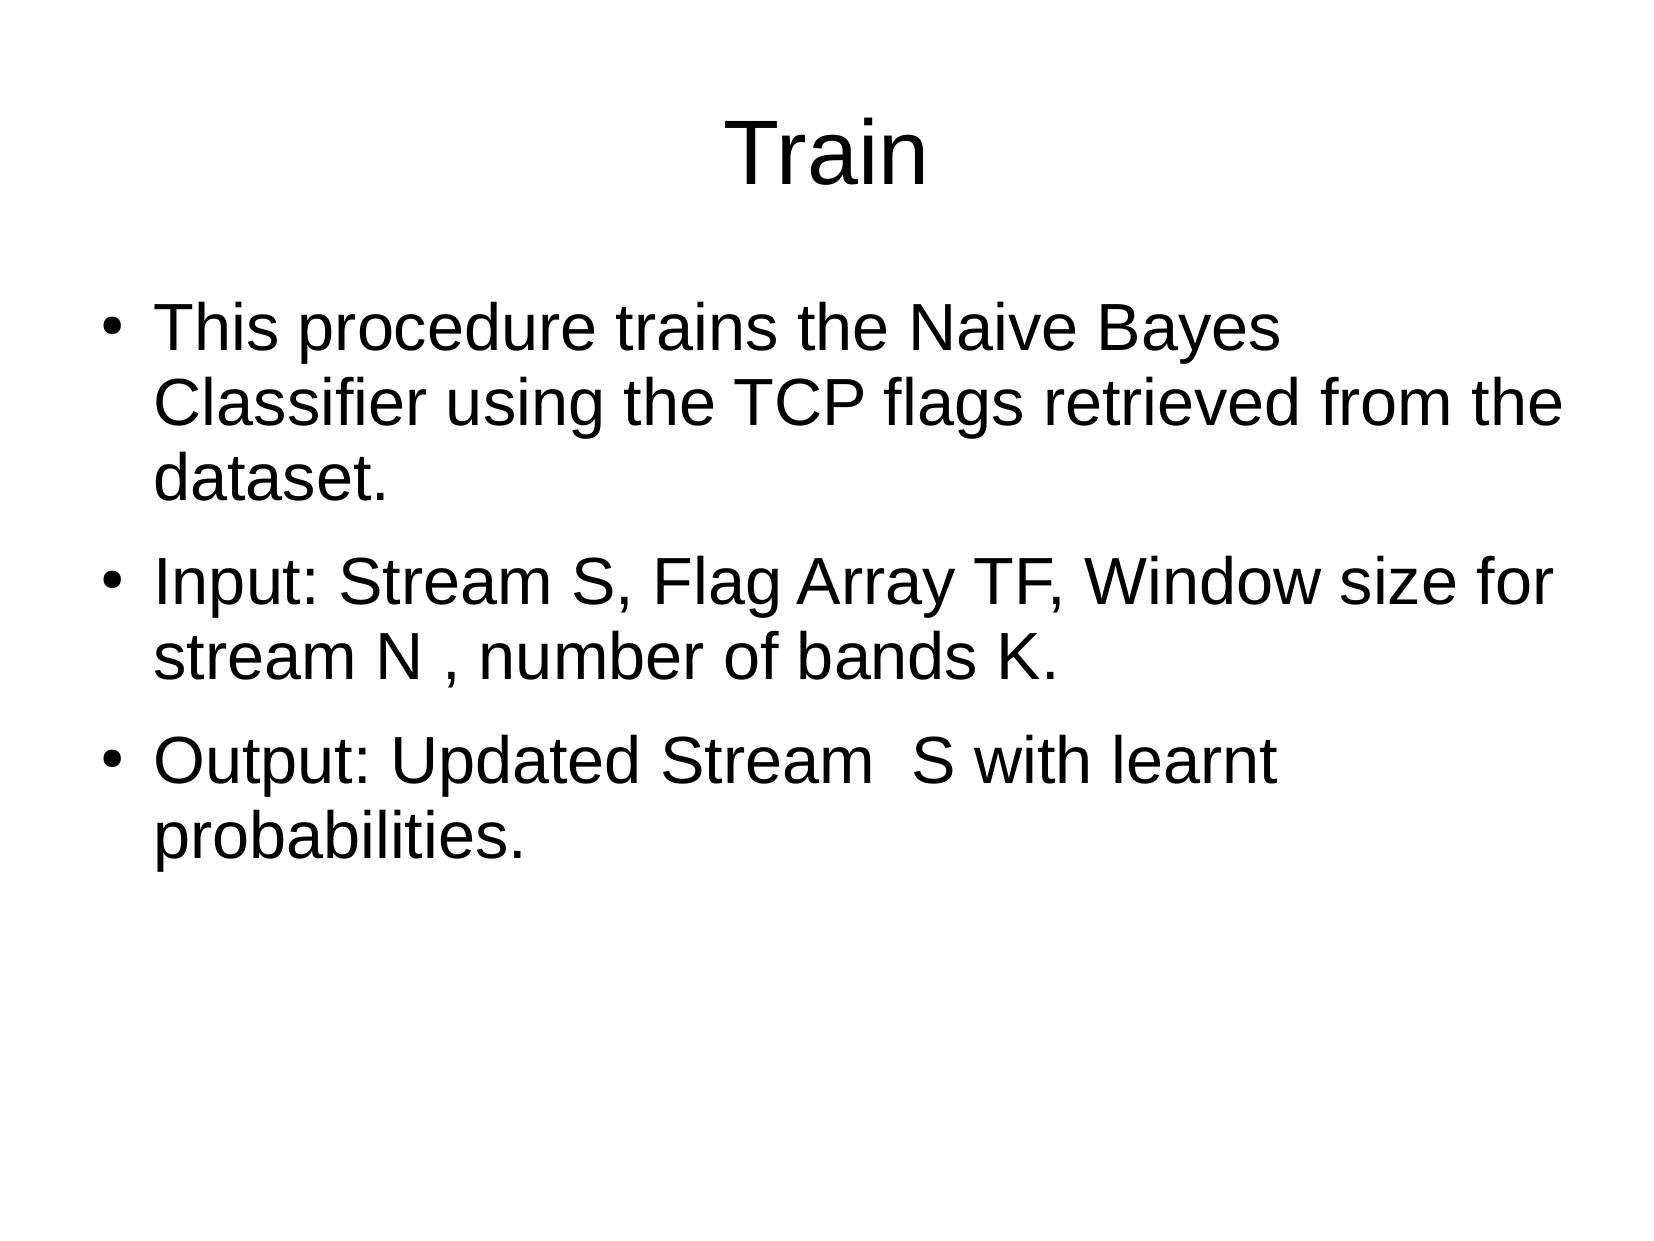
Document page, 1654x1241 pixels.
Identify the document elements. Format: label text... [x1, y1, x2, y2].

list This procedure trains the Naive Bayes Classifier using the TCP flags retrieved from the dataset. Input: Stream S, Flag Array TF, Window size for stream N , number of bands K. Output: Updated Stream S with learnt probabilities. [82, 290, 1571, 1010]
title Train [82, 49, 1571, 257]
